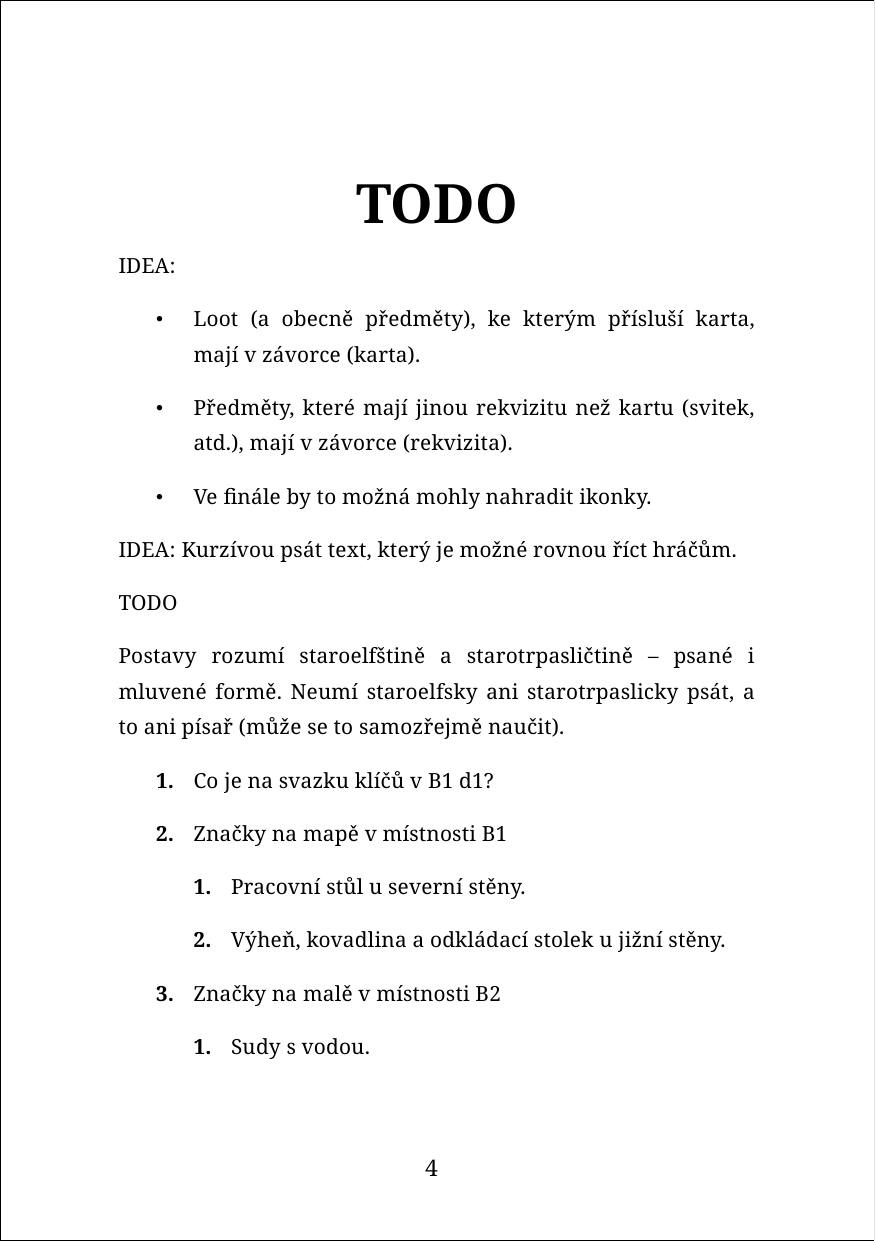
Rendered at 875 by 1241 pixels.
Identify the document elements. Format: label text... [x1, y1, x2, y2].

list Výheň, kovadlina a odkládací stolek u jižní stěny. [193, 925, 756, 954]
list Předměty, které mají jinou rekvizitu než kartu (svitek, atd.), mají v závorce (rekvizita). [156, 393, 756, 457]
text IDEA: [118, 251, 756, 279]
list Značky na mapě v místnosti B1 [156, 819, 756, 847]
list Sudy s vodou. [193, 1032, 756, 1060]
text IDEA: Kurzívou psát text, který je možné rovnou říct hráčům. [118, 535, 756, 563]
text TODO [118, 588, 756, 617]
text Postavy rozumí staroelfštině a starotrpasličtině – psané i mluvené formě. Neumí staroelfsky ani starotrpaslicky psát, a to ani písař (může se to samozřejmě naučit). [118, 641, 756, 741]
list Značky na malě v místnosti B2 [156, 979, 756, 1007]
list Co je na svazku klíčů v B1 d1? [156, 766, 756, 794]
list Ve finále by to možná mohly nahradit ikonky. [156, 482, 756, 510]
list Pracovní stůl u severní stěny. [193, 872, 756, 901]
list Loot (a obecně předměty), ke kterým přísluší karta, mají v závorce (karta). [156, 304, 756, 368]
subtitle TODO [118, 166, 756, 239]
